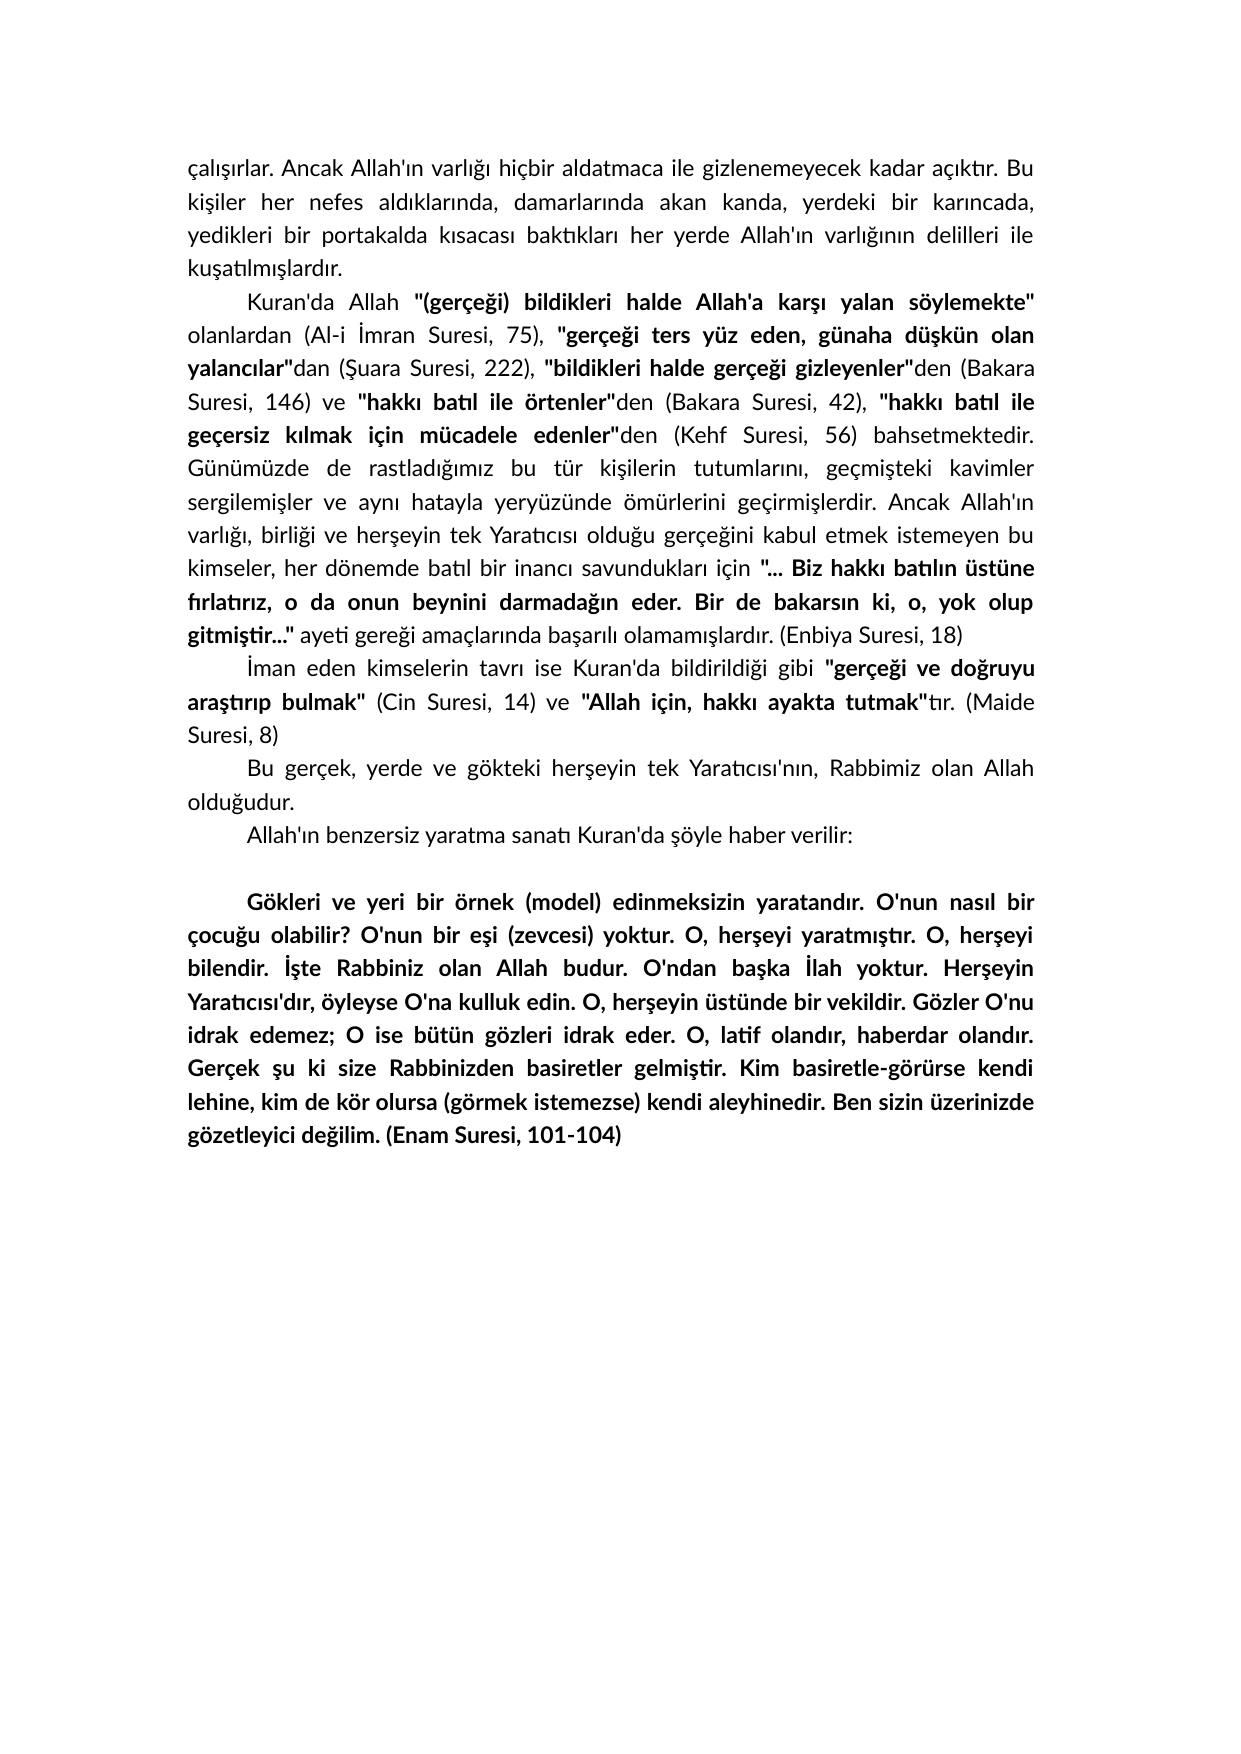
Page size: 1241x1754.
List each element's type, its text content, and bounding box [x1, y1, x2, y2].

text Gökleri ve yeri bir örnek (model) edinmeksizin yaratandır. O'nun nasıl bir çocuğu olabilir? O'nun bir eşi (zevcesi) yoktur. O, herşeyi yaratmıştır. O, herşeyi bilendir. İşte Rabbiniz olan Allah budur. O'ndan başka İlah yoktur. Herşeyin Yaratıcısı'dır, öyleyse O'na kulluk edin. O, herşeyin üstünde bir vekildir. Gözler O'nu idrak edemez; O ise bütün gözleri idrak eder. O, latif olandır, haberdar olandır. Gerçek şu ki size Rabbinizden basiretler gelmiştir. Kim basiretle-görürse kendi lehine, kim de kör olursa (görmek istemezse) kendi aleyhinedir. Ben sizin üzerinizde gözetleyici değilim. (Enam Suresi, 101-104) [187, 883, 1035, 1150]
text çalışırlar. Ancak Allah'ın varlığı hiçbir aldatmaca ile gizlenemeyecek kadar açıktır. Bu kişiler her nefes aldıklarında, damarlarında akan kanda, yerdeki bir karıncada, yedikleri bir portakalda kısacası baktıkları her yerde Allah'ın varlığının delilleri ile kuşatılmışlardır. [187, 150, 1035, 283]
text Kuran'da Allah "(gerçeği) bildikleri halde Allah'a karşı yalan söylemekte" olanlardan (Al-i İmran Suresi, 75), "gerçeği ters yüz eden, günaha düşkün olan yalancılar"dan (Şuara Suresi, 222), "bildikleri halde gerçeği gizleyenler"den (Bakara Suresi, 146) ve "hakkı batıl ile örtenler"den (Bakara Suresi, 42), "hakkı batıl ile geçersiz kılmak için mücadele edenler"den (Kehf Suresi, 56) bahsetmektedir. Günümüzde de rastladığımız bu tür kişilerin tutumlarını, geçmişteki kavimler sergilemişler ve aynı hatayla yeryüzünde ömürlerini geçirmişlerdir. Ancak Allah'ın varlığı, birliği ve herşeyin tek Yaratıcısı olduğu gerçeğini kabul etmek istemeyen bu kimseler, her dönemde batıl bir inancı savundukları için "... Biz hakkı batılın üstüne fırlatırız, o da onun beynini darmadağın eder. Bir de bakarsın ki, o, yok olup gitmiştir..." ayeti gereği amaçlarında başarılı olamamışlardır. (Enbiya Suresi, 18) [187, 283, 1035, 650]
text Bu gerçek, yerde ve gökteki herşeyin tek Yaratıcısı'nın, Rabbimiz olan Allah olduğudur. [187, 750, 1035, 817]
text Allah'ın benzersiz yaratma sanatı Kuran'da şöyle haber verilir: [187, 817, 1035, 850]
text İman eden kimselerin tavrı ise Kuran'da bildirildiği gibi "gerçeği ve doğruyu araştırıp bulmak" (Cin Suresi, 14) ve "Allah için, hakkı ayakta tutmak"tır. (Maide Suresi, 8) [187, 650, 1035, 750]
